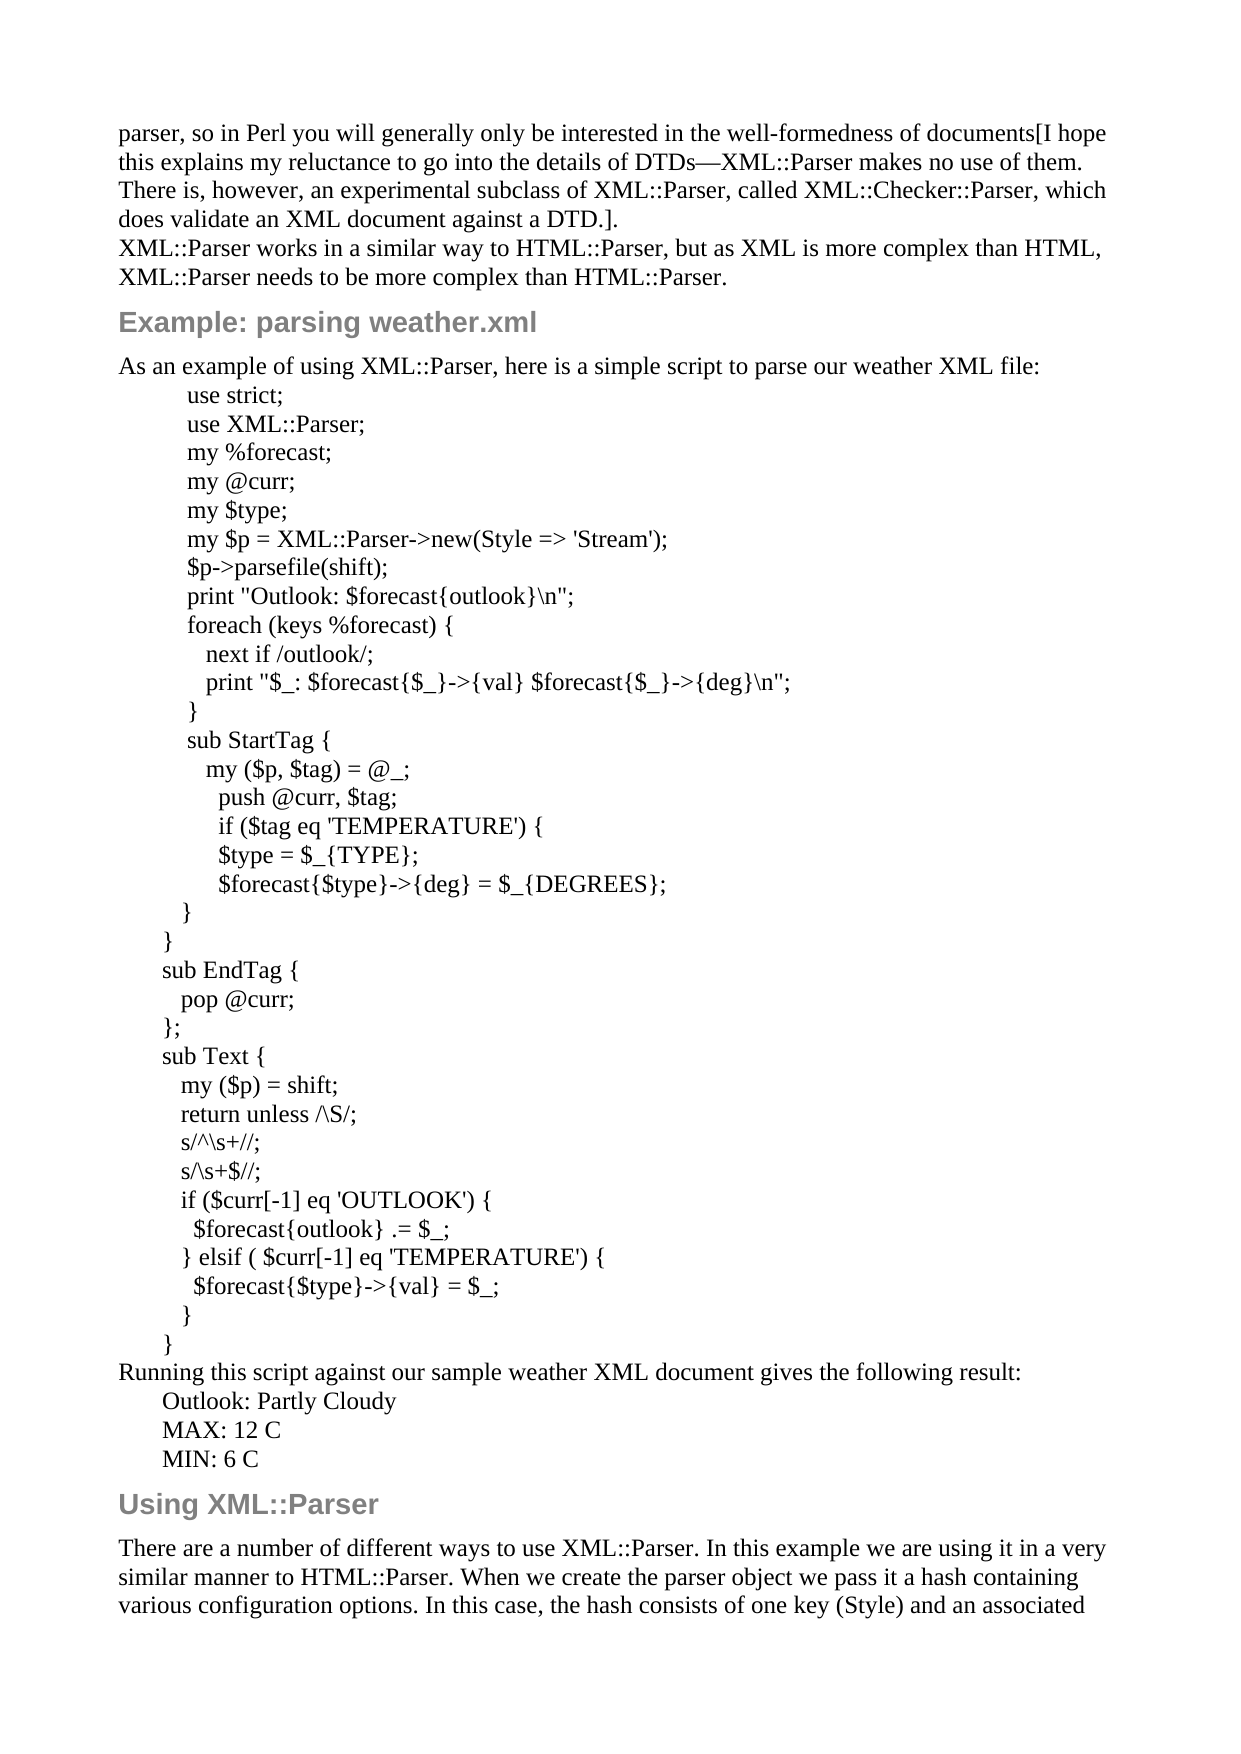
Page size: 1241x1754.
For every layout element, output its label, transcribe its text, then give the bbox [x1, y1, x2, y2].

text sub Text { [118, 1041, 1122, 1070]
text }; [118, 1012, 1122, 1041]
text } [118, 926, 1122, 955]
text my ($p, $tag) = @_; [118, 754, 1122, 782]
text MIN: 6 C [118, 1444, 1122, 1472]
text $type = $_{TYPE}; [118, 840, 1122, 869]
text sub EndTag { [118, 955, 1122, 984]
text $forecast{$type}->{val} = $_; [118, 1271, 1122, 1300]
text } [118, 1300, 1122, 1329]
text pop @curr; [118, 984, 1122, 1012]
text parser, so in Perl you will generally only be interested in the well-formedness of documents[I hope this explains my reluctance to go into the details of DTDs—XML::Parser makes no use of them. There is, however, an experimental subclass of XML::Parser, called XML::Checker::Parser, which does validate an XML document against a DTD.]. [118, 118, 1122, 233]
text push @curr, $tag; [118, 782, 1122, 811]
text use strict; [118, 380, 1122, 409]
text $p->parsefile(shift); [118, 552, 1122, 581]
text return unless /\S/; [118, 1099, 1122, 1127]
text use XML::Parser; [118, 409, 1122, 437]
text next if /outlook/; [118, 639, 1122, 667]
text There are a number of different ways to use XML::Parser. In this example we are using it in a very similar manner to HTML::Parser. When we create the parser object we pass it a hash containing various configuration options. In this case, the hash consists of one key (Style) and an associated [118, 1533, 1122, 1619]
text $forecast{$type}->{deg} = $_{DEGREES}; [118, 869, 1122, 897]
text Outlook: Partly Cloudy [118, 1386, 1122, 1415]
subtitle Using XML::Parser [118, 1487, 1122, 1521]
text } [118, 1329, 1122, 1357]
text print "$_: $forecast{$_}->{val} $forecast{$_}->{deg}\n"; [118, 667, 1122, 696]
text my $type; [118, 495, 1122, 524]
text As an example of using XML::Parser, here is a simple script to parse our weather XML file: [118, 351, 1122, 380]
text if ($tag eq 'TEMPERATURE') { [118, 811, 1122, 840]
text sub StartTag { [118, 725, 1122, 754]
text } elsif ( $curr[-1] eq 'TEMPERATURE') { [118, 1242, 1122, 1271]
subtitle Example: parsing weather.xml [118, 305, 1122, 339]
text Running this script against our sample weather XML document gives the following result: [118, 1357, 1122, 1386]
text my @curr; [118, 466, 1122, 495]
text my ($p) = shift; [118, 1070, 1122, 1099]
text my %forecast; [118, 437, 1122, 466]
text } [118, 897, 1122, 926]
text $forecast{outlook} .= $_; [118, 1214, 1122, 1242]
text MAX: 12 C [118, 1415, 1122, 1444]
text if ($curr[-1] eq 'OUTLOOK') { [118, 1185, 1122, 1214]
text } [118, 696, 1122, 725]
text s/^\s+//; [118, 1127, 1122, 1156]
text s/\s+$//; [118, 1156, 1122, 1185]
text print "Outlook: $forecast{outlook}\n"; [118, 581, 1122, 610]
text XML::Parser works in a similar way to HTML::Parser, but as XML is more complex than HTML, XML::Parser needs to be more complex than HTML::Parser. [118, 233, 1122, 291]
text foreach (keys %forecast) { [118, 610, 1122, 639]
text my $p = XML::Parser->new(Style => 'Stream'); [118, 524, 1122, 552]
